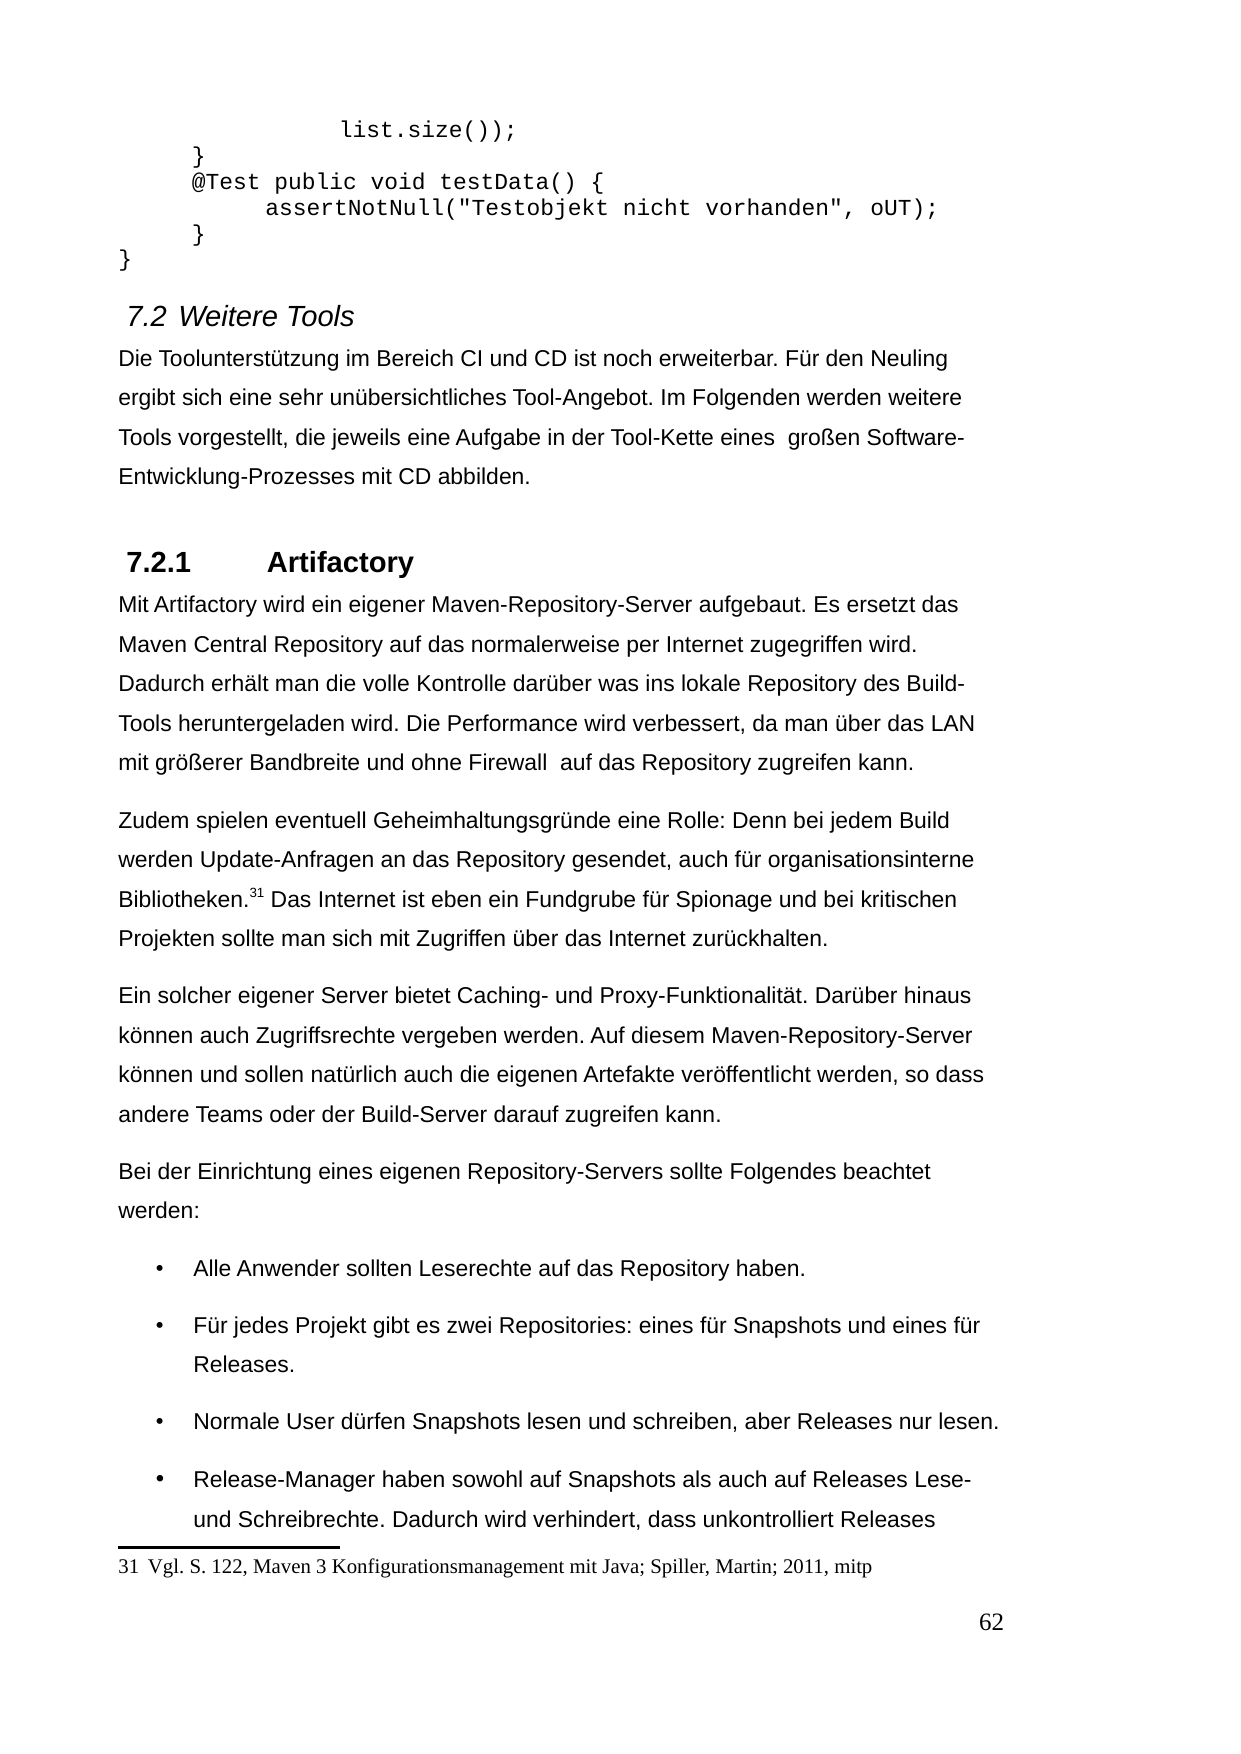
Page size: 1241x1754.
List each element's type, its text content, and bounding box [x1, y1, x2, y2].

list Für jedes Projekt gibt es zwei Repositories: eines für Snapshots und eines für Releases. [156, 1312, 1004, 1377]
text Zudem spielen eventuell Geheimhaltungsgründe eine Rolle: Denn bei jedem Build werden Update-Anfragen an das Repository gesendet, auch für organisationsinterne Bibliotheken. Das Internet ist eben ein Fundgrube für Spionage und bei kritischen Projekten sollte man sich mit Zugriffen über das Internet zurückhalten. [118, 807, 1004, 951]
text assertNotNull("Testobjekt nicht vorhanden", oUT); [118, 196, 1004, 222]
subtitle Weitere Tools [118, 299, 1004, 332]
text } [118, 248, 1004, 274]
list Release-Manager haben sowohl auf Snapshots als auch auf Releases Lese- und Schreibrechte. Dadurch wird verhindert, dass unkontrolliert Releases [156, 1466, 1004, 1532]
text Die Toolunterstützung im Bereich CI und CD ist noch erweiterbar. Für den Neuling ergibt sich eine sehr unübersichtliches Tool-Angebot. Im Folgenden werden weitere Tools vorgestellt, die jeweils eine Aufgabe in der Tool-Kette eines großen Software-Entwicklung-Prozesses mit CD abbilden. [118, 345, 1004, 489]
text } [118, 222, 1004, 248]
text Bei der Einrichtung eines eigenen Repository-Servers sollte Folgendes beachtet werden: [118, 1158, 1004, 1224]
subtitle Artifactory [118, 545, 1004, 579]
list Alle Anwender sollten Leserechte auf das Repository haben. [156, 1254, 1004, 1281]
text Mit Artifactory wird ein eigener Maven-Repository-Server aufgebaut. Es ersetzt das Maven Central Repository auf das normalerweise per Internet zugegriffen wird. Dadurch erhält man die volle Kontrolle darüber was ins lokale Repository des Build-Tools heruntergeladen wird. Die Performance wird verbessert, da man über das LAN mit größerer Bandbreite und ohne Firewall auf das Repository zugreifen kann. [118, 591, 1004, 776]
text Ein solcher eigener Server bietet Caching- und Proxy-Funktionalität. Darüber hinaus können auch Zugriffsrechte vergeben werden. Auf diesem Maven-Repository-Server können und sollen natürlich auch die eigenen Artefakte veröffentlicht werden, so dass andere Teams oder der Build-Server darauf zugreifen kann. [118, 982, 1004, 1127]
text } [118, 144, 1004, 170]
list Normale User dürfen Snapshots lesen und schreiben, aber Releases nur lesen. [156, 1408, 1004, 1435]
text list.size()); [118, 118, 1004, 144]
text @Test public void testData() { [118, 170, 1004, 196]
text Vgl. S. 122, Maven 3 Konfigurationsmanagement mit Java; Spiller, Martin; 2011, mitp [118, 1553, 1004, 1578]
